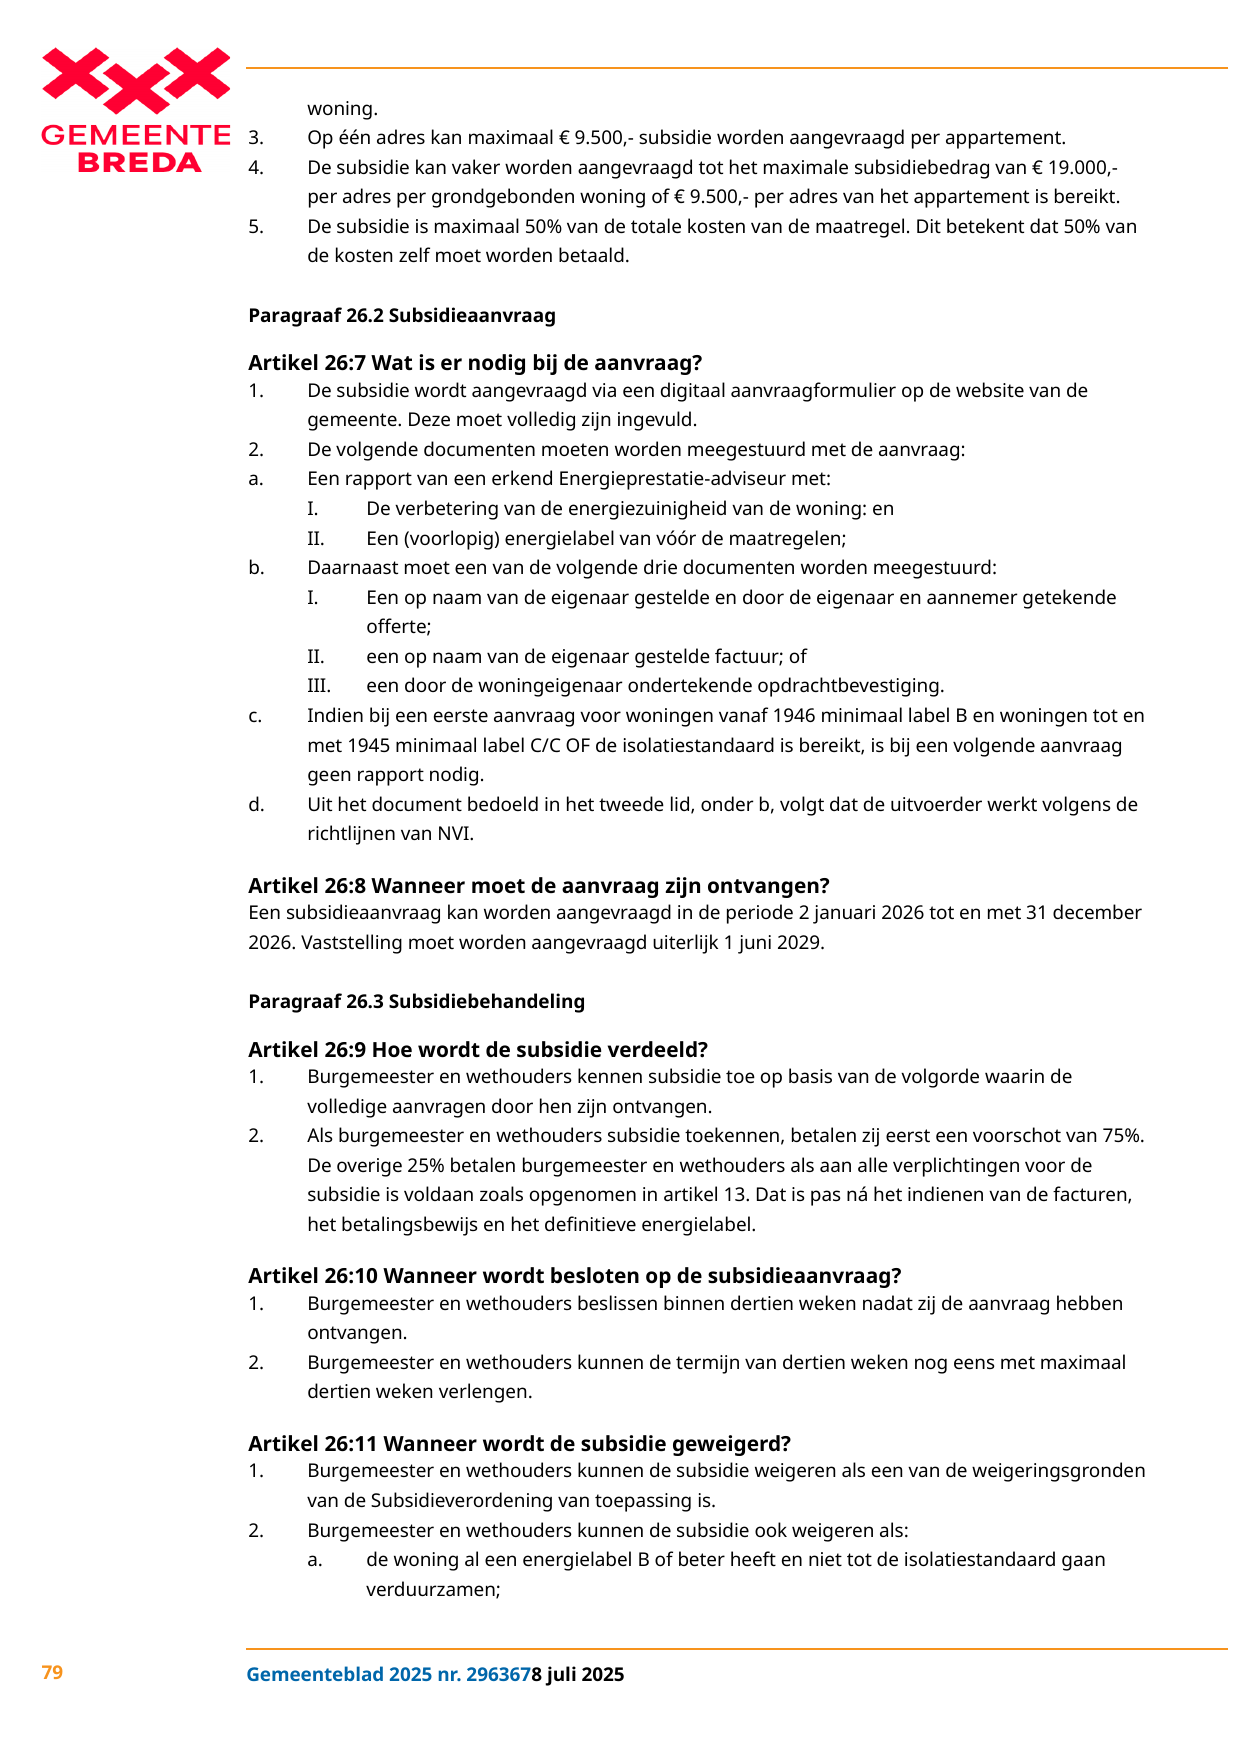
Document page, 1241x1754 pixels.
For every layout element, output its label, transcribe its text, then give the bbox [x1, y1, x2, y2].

list Burgemeester en wethouders kunnen de subsidie weigeren als een van de weigeringsgronden van de Subsidieverordening van toepassing is. [248, 1458, 1152, 1513]
list De subsidie kan vaker worden aangevraagd tot het maximale subsidiebedrag van € 19.000,- per adres per grondgebonden woning of € 9.500,- per adres van het appartement is bereikt. [248, 154, 1152, 209]
text Een subsidieaanvraag kan worden aangevraagd in de periode 2 januari 2026 tot en met 31 december 2026. Vaststelling moet worden aangevraagd uiterlijk 1 juni 2029. [248, 899, 1152, 955]
list Als burgemeester en wethouders subsidie toekennen, betalen zij eerst een voorschot van 75%. De overige 25% betalen burgemeester en wethouders als aan alle verplichtingen voor de subsidie is voldaan zoals opgenomen in artikel 13. Dat is pas ná het indienen van de facturen, het betalingsbewijs en het definitieve energielabel. [248, 1122, 1152, 1237]
list Een (voorlopig) energielabel van vóór de maatregelen; [307, 525, 1152, 551]
text Artikel 26:7 Wat is er nodig bij de aanvraag? [248, 348, 1152, 377]
list De subsidie is maximaal 50% van de totale kosten van de maatregel. Dit betekent dat 50% van de kosten zelf moet worden betaald. [248, 213, 1152, 268]
picture [41, 47, 231, 172]
text Paragraaf 26.3 Subsidiebehandeling [248, 988, 1152, 1014]
text Artikel 26:11 Wanneer wordt de subsidie geweigerd? [248, 1429, 1152, 1458]
list De volgende documenten moeten worden meegestuurd met de aanvraag: [248, 436, 1152, 462]
list een door de woningeigenaar ondertekende opdrachtbevestiging. [307, 673, 1152, 698]
text Artikel 26:8 Wanneer moet de aanvraag zijn ontvangen? [248, 871, 1152, 899]
list Een op naam van de eigenaar gestelde en door de eigenaar en aannemer getekende offerte; [307, 584, 1152, 639]
list De verbetering van de energiezuinigheid van de woning: en [307, 495, 1152, 521]
list Op één adres kan maximaal € 9.500,- subsidie worden aangevraagd per appartement. [248, 124, 1152, 150]
list Burgemeester en wethouders kunnen de termijn van dertien weken nog eens met maximaal dertien weken verlengen. [248, 1349, 1152, 1404]
list Indien bij een eerste aanvraag voor woningen vanaf 1946 minimaal label B en woningen tot en met 1945 minimaal label C/C OF de isolatiestandaard is bereikt, is bij een volgende aanvraag geen rapport nodig. [248, 702, 1152, 787]
list Uit het document bedoeld in het tweede lid, onder b, volgt dat de uitvoerder werkt volgens de richtlijnen van NVI. [248, 791, 1152, 846]
list Burgemeester en wethouders kunnen de subsidie ook weigeren als: [248, 1517, 1152, 1542]
text Artikel 26:9 Hoe wordt de subsidie verdeeld? [248, 1035, 1152, 1063]
list een op naam van de eigenaar gestelde factuur; of [307, 643, 1152, 669]
list Burgemeester en wethouders kennen subsidie toe op basis van de volgorde waarin de volledige aanvragen door hen zijn ontvangen. [248, 1063, 1152, 1118]
list woning. [248, 95, 1152, 121]
text Artikel 26:10 Wanneer wordt besloten op de subsidieaanvraag? [248, 1262, 1152, 1290]
list Burgemeester en wethouders beslissen binnen dertien weken nadat zij de aanvraag hebben ontvangen. [248, 1290, 1152, 1345]
list de woning al een energielabel B of beter heeft en niet tot de isolatiestandaard gaan verduurzamen; [307, 1546, 1152, 1602]
text Paragraaf 26.2 Subsidieaanvraag [248, 302, 1152, 328]
list De subsidie wordt aangevraagd via een digitaal aanvraagformulier op de website van de gemeente. Deze moet volledig zijn ingevuld. [248, 377, 1152, 432]
list Daarnaast moet een van de volgende drie documenten worden meegestuurd: [248, 554, 1152, 580]
list Een rapport van een erkend Energieprestatie-adviseur met: [248, 466, 1152, 491]
